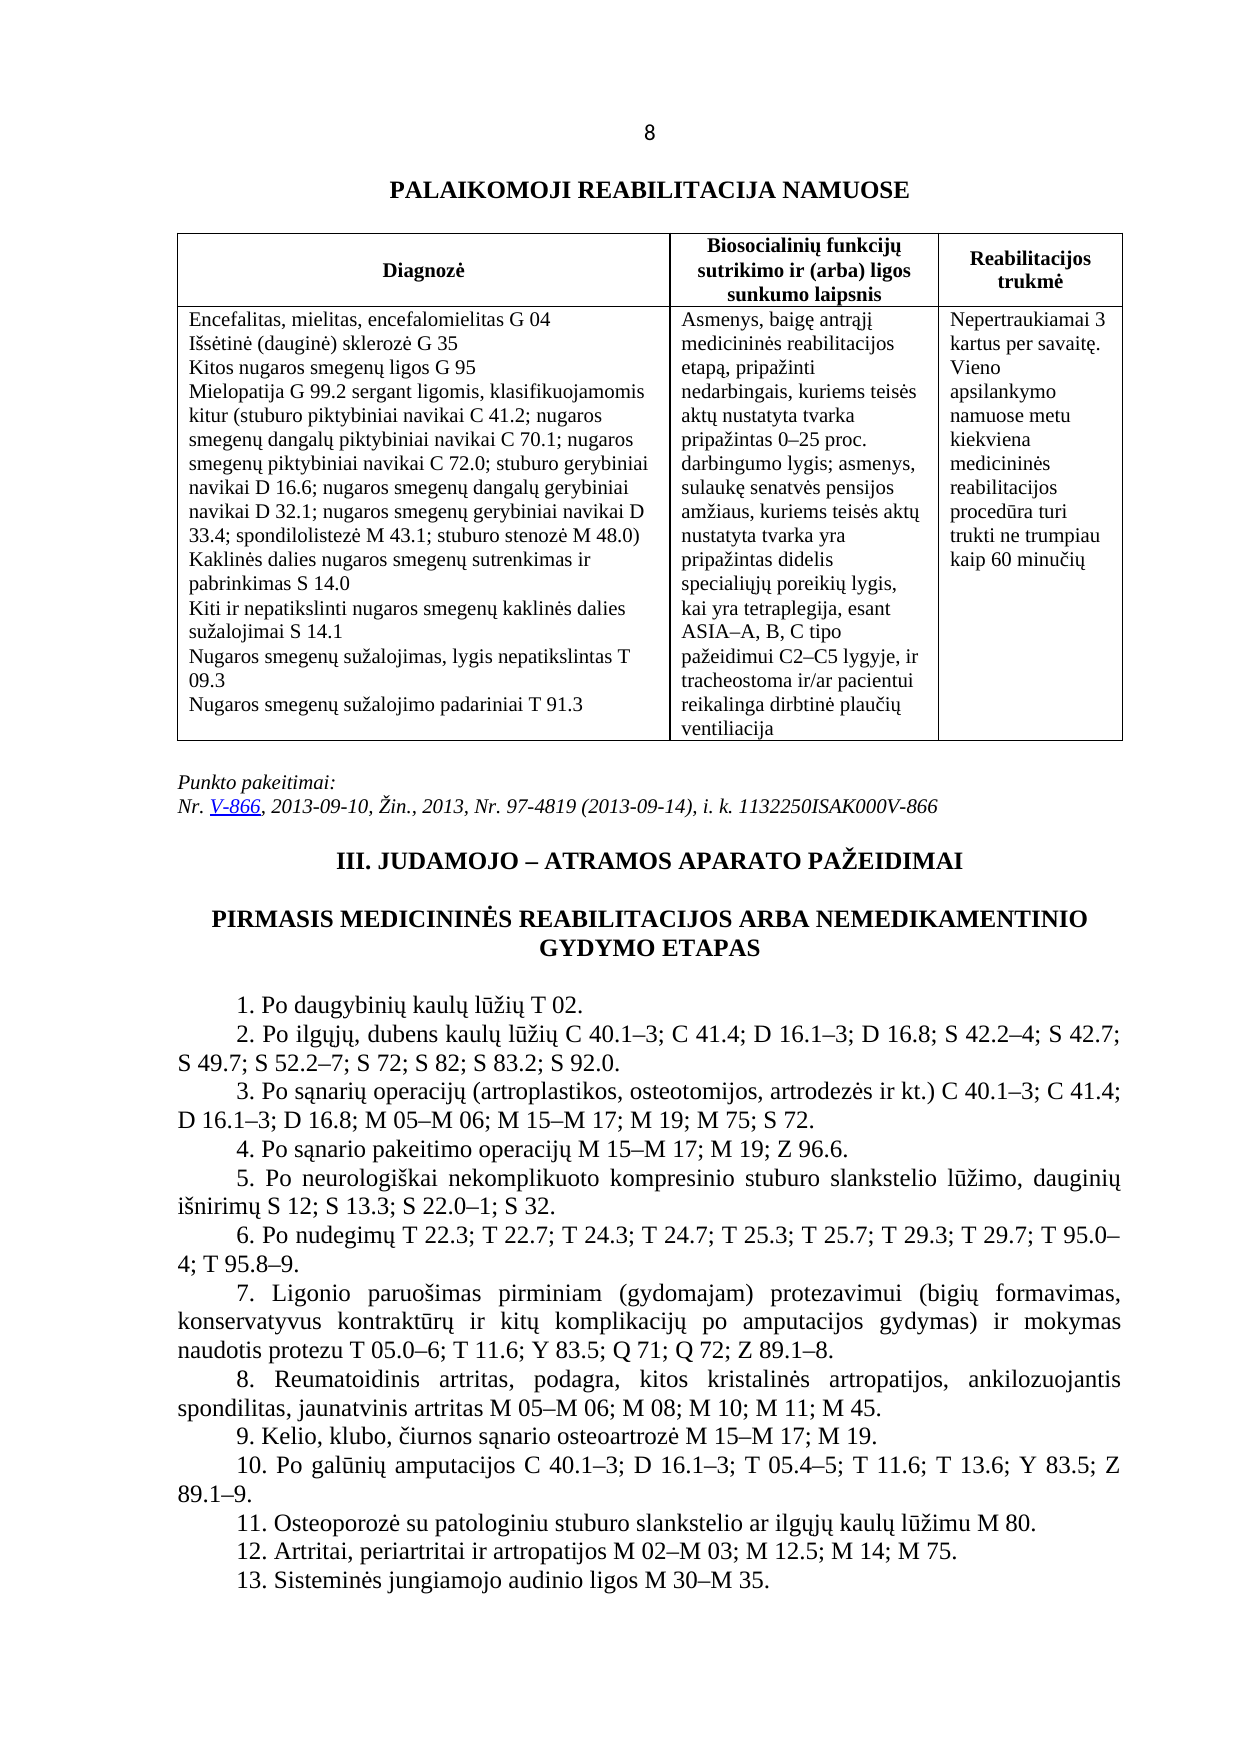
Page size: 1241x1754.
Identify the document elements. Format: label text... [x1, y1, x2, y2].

text Punkto pakeitimai: [177, 769, 1122, 794]
table_cell Asmenys, baigę antrąjį medicininės reabilitacijos etapą, pripažinti nedarbingais, kuriems teisės aktų nustatyta tvarka pripažintas 0–25 proc. darbingumo lygis; asmenys, sulaukę senatvės pensijos amžiaus, kuriems teisės aktų nustatyta tvarka yra pripažintas didelis specialiųjų poreikių lygis, kai yra tetraplegija, esant ASIA–A, B, C tipo pažeidimui C2–C5 lygyje, ir tracheostoma ir/ar pacientui reikalinga dirbtinė plaučių ventiliacija [671, 307, 938, 740]
text 7. Ligonio paruošimas pirminiam (gydomajam) protezavimui (bigių formavimas, konservatyvus kontraktūrų ir kitų komplikacijų po amputacijos gydymas) ir mokymas naudotis protezu T 05.0–6; T 11.6; Y 83.5; Q 71; Q 72; Z 89.1–8. [177, 1278, 1122, 1364]
text 10. Po galūnių amputacijos C 40.1–3; D 16.1–3; T 05.4–5; T 11.6; T 13.6; Y 83.5; Z 89.1–9. [177, 1450, 1122, 1508]
text PIRMASIS medicininės REABILITACIJOS arba nemedikamentinio gydymo ETAPAS [177, 904, 1122, 961]
text 9. Kelio, klubo, čiurnos sąnario osteoartrozė M 15–M 17; M 19. [177, 1421, 1122, 1450]
text 13. Sisteminės jungiamojo audinio ligos M 30–M 35. [177, 1565, 1122, 1594]
text 1. Po daugybinių kaulų lūžių T 02. [177, 990, 1122, 1019]
text 5. Po neurologiškai nekomplikuoto kompresinio stuburo slankstelio lūžimo, dauginių išnirimų S 12; S 13.3; S 22.0–1; S 32. [177, 1163, 1122, 1220]
text 4. Po sąnario pakeitimo operacijų M 15–M 17; M 19; Z 96.6. [177, 1134, 1122, 1163]
text 8. Reumatoidinis artritas, podagra, kitos kristalinės artropatijos, ankilozuojantis spondilitas, jaunatvinis artritas M 05–M 06; M 08; M 10; M 11; M 45. [177, 1364, 1122, 1421]
text PALAIKOMOJI REABILITACIJA NAMUOSE [177, 175, 1122, 204]
text 6. Po nudegimų T 22.3; T 22.7; T 24.3; T 24.7; T 25.3; T 25.7; T 29.3; T 29.7; T 95.0–4; T 95.8–9. [177, 1220, 1122, 1278]
text 2. Po ilgųjų, dubens kaulų lūžių C 40.1–3; C 41.4; D 16.1–3; D 16.8; S 42.2–4; S 42.7; S 49.7; S 52.2–7; S 72; S 82; S 83.2; S 92.0. [177, 1019, 1122, 1076]
table_header Biosocialinių funkcijų sutrikimo ir (arba) ligos sunkumo laipsnis [671, 234, 938, 306]
table_header Reabilitacijos trukmė [939, 234, 1122, 306]
table_header Diagnozė [178, 234, 669, 306]
text Nr. V-866, 2013-09-10, Žin., 2013, Nr. 97-4819 (2013-09-14), i. k. 1132250ISAK000V-866 [177, 794, 1122, 818]
table_cell Encefalitas, mielitas, encefalomielitas G 04 Išsėtinė (dauginė) sklerozė G 35 Kitos nugaros smegenų ligos G 95 Mielopatija G 99.2 sergant ligomis, klasifikuojamomis kitur (stuburo piktybiniai navikai C 41.2; nugaros smegenų dangalų piktybiniai navikai C 70.1; nugaros smegenų piktybiniai navikai C 72.0; stuburo gerybiniai navikai D 16.6; nugaros smegenų dangalų gerybiniai navikai D 32.1; nugaros smegenų gerybiniai navikai D 33.4; spondilolistezė M 43.1; stuburo stenozė M 48.0) Kaklinės dalies nugaros smegenų sutrenkimas ir pabrinkimas S 14.0 Kiti ir nepatikslinti nugaros smegenų kaklinės dalies sužalojimai S 14.1 Nugaros smegenų sužalojimas, lygis nepatikslintas T 09.3 Nugaros smegenų sužalojimo padariniai T 91.3 [178, 307, 669, 740]
text III. JUDAMOJO – ATRAMOS APARATO PAŽEIDIMAI [177, 846, 1122, 875]
table_cell Nepertraukiamai 3 kartus per savaitę. Vieno apsilankymo namuose metu kiekviena medicininės reabilitacijos procedūra turi trukti ne trumpiau kaip 60 minučių [939, 307, 1122, 740]
text 12. Artritai, periartritai ir artropatijos M 02–M 03; M 12.5; M 14; M 75. [177, 1536, 1122, 1565]
text 11. Osteoporozė su patologiniu stuburo slankstelio ar ilgųjų kaulų lūžimu M 80. [177, 1508, 1122, 1536]
text 3. Po sąnarių operacijų (artroplastikos, osteotomijos, artrodezės ir kt.) C 40.1–3; C 41.4; D 16.1–3; D 16.8; M 05–M 06; M 15–M 17; M 19; M 75; S 72. [177, 1076, 1122, 1134]
